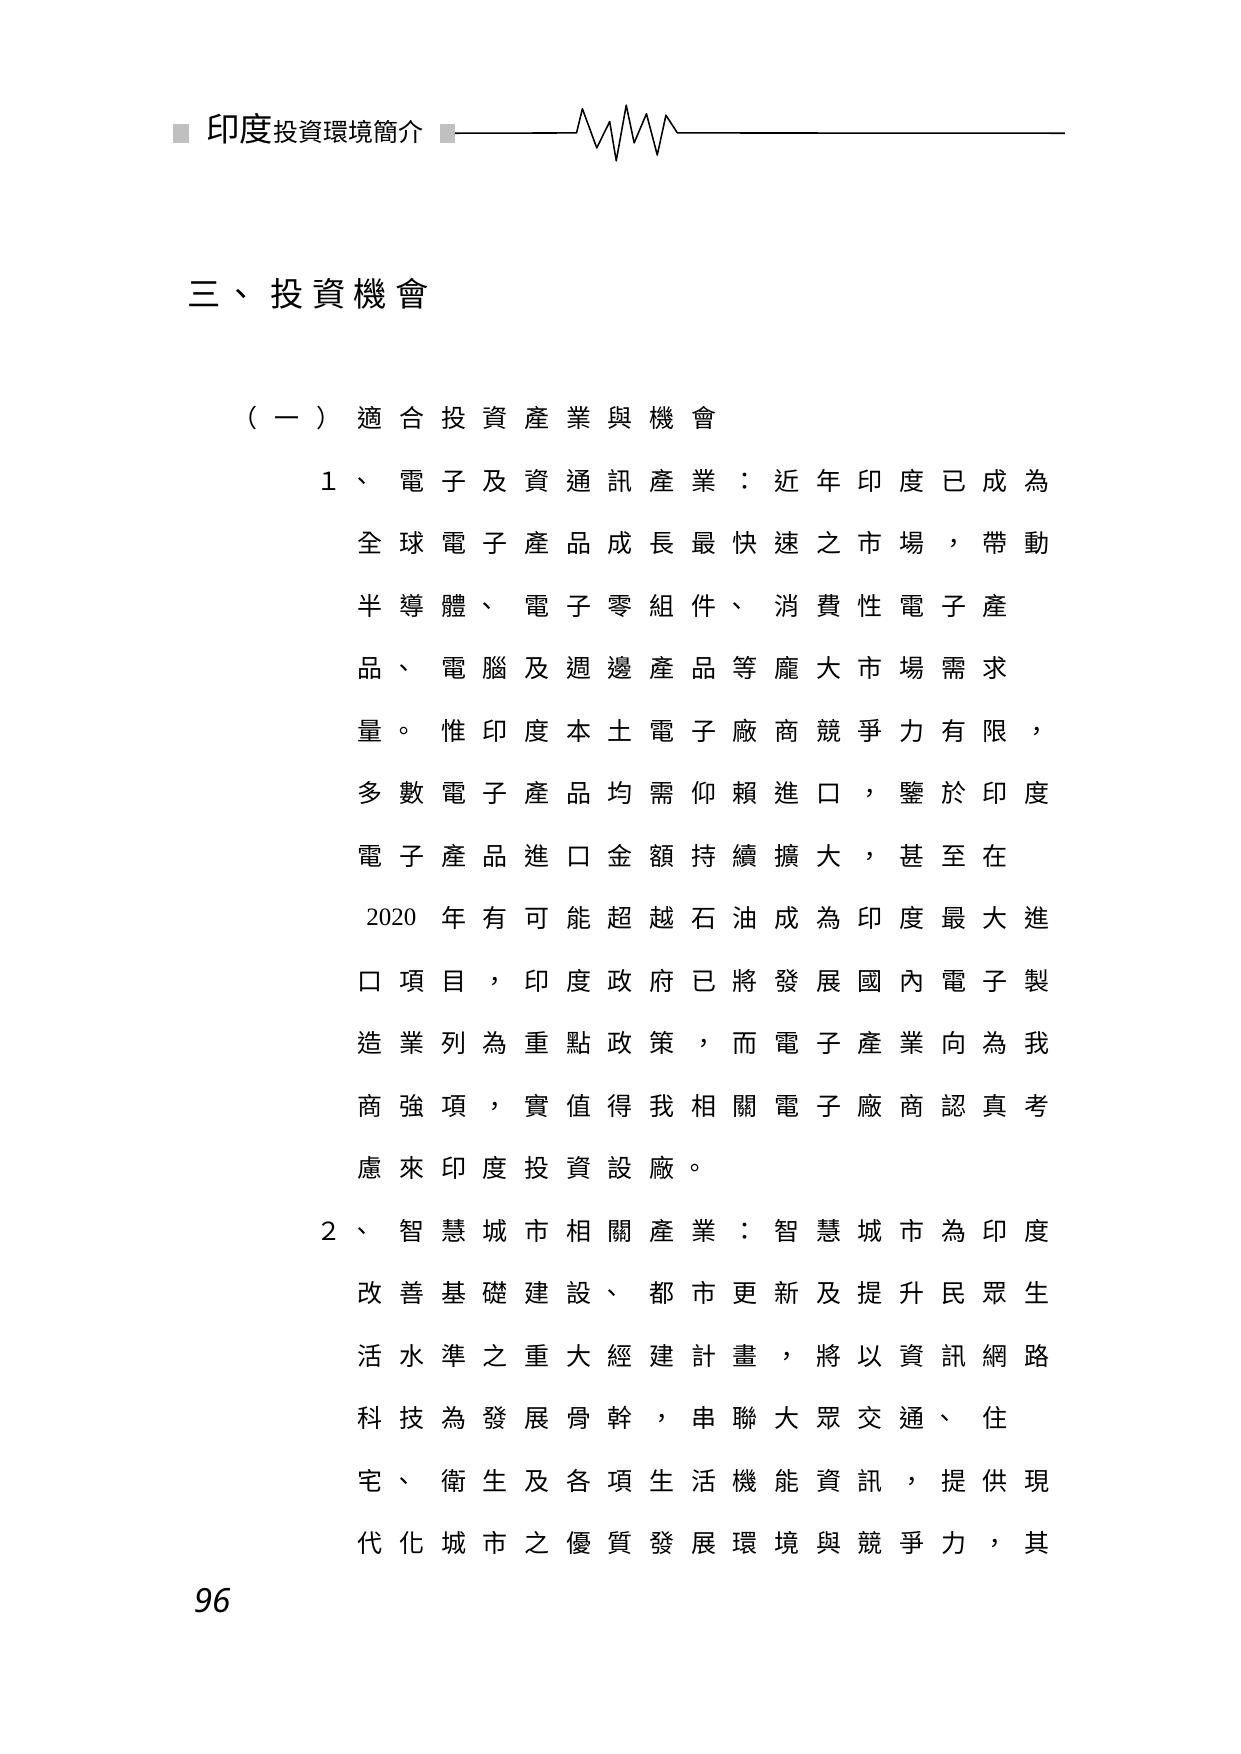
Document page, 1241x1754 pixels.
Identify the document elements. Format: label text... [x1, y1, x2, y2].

text 三、投資機會 [183, 250, 1058, 313]
text ２、智慧城市相關產業：智慧城市為印度改善基礎建設、都市更新及提升民眾生活水準之重大經建計畫，將以資訊網路科技為發展骨幹，串聯大眾交通、住宅、衛生及各項生活機能資訊，提供現代化城市之優質發展環境與競爭力，其 [281, 1188, 1058, 1563]
text （一）適合投資產業與機會 [207, 375, 1058, 438]
text １、電子及資通訊產業：近年印度已成為全球電子產品成長最快速之市場，帶動半導體、電子零組件、消費性電子產品、電腦及週邊產品等龐大市場需求量。惟印度本土電子廠商競爭力有限，多數電子產品均需仰賴進口，鑒於印度電子產品進口金額持續擴大，甚至在2020年有可能超越石油成為印度最大進口項目，印度政府已將發展國內電子製造業列為重點政策，而電子產業向為我商強項，實值得我相關電子廠商認真考慮來印度投資設廠。 [281, 438, 1058, 1188]
